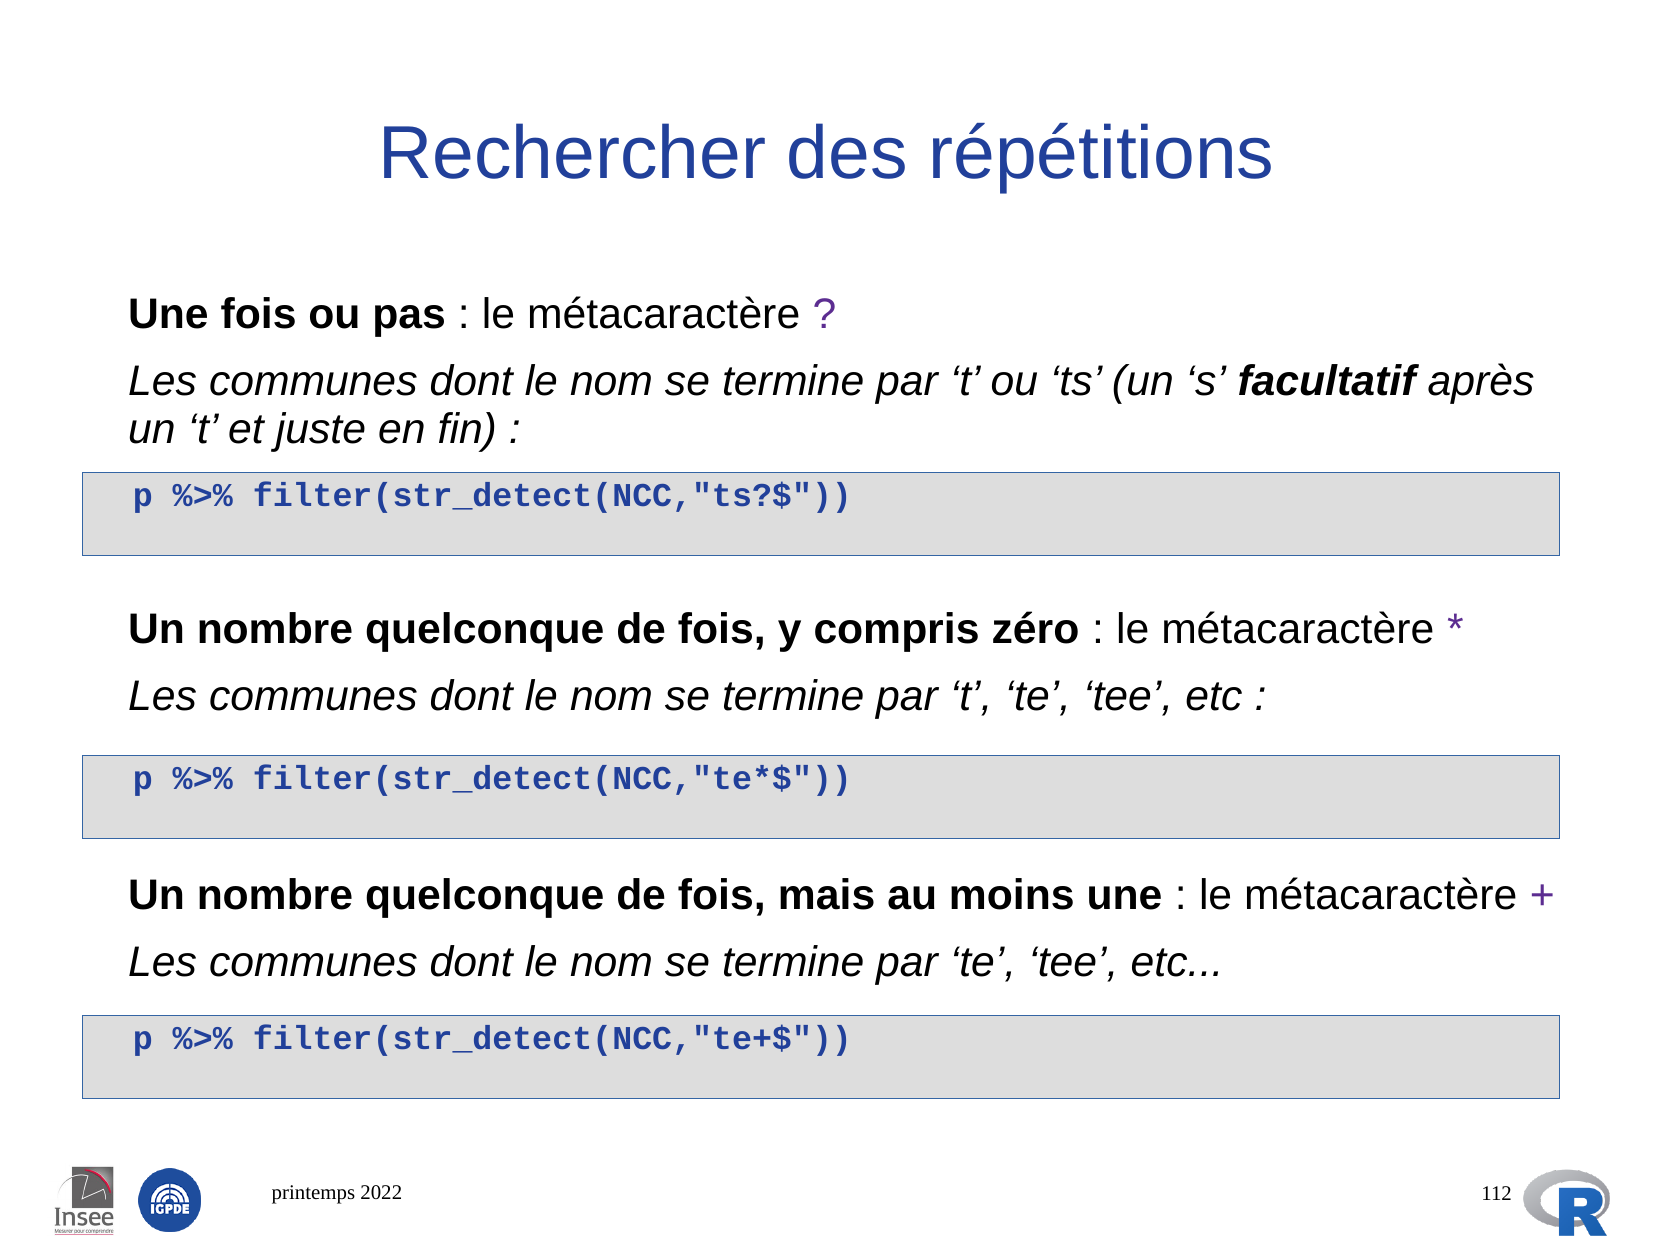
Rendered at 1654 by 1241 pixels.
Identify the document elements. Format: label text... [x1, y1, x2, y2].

text_box p %>% filter(str_detect(NCC,"te+$")) [82, 1015, 1560, 1099]
list Une fois ou pas : le métacaractère ? Les communes dont le nom se termine par ‘t’ ou ‘ts’ (un ‘s’ facultatif après un ‘t’ et juste en fin) : Un nombre quelconque de fois, y compris zéro : le métacaractère * Les communes dont le nom se termine par ‘t’, ‘te’, ‘tee’, etc : Un nombre quelconque de fois, mais au moins une : le métacaractère + Les communes dont le nom se termine par ‘te’, ‘tee’, etc... [82, 290, 1571, 1010]
text_box p %>% filter(str_detect(NCC,"ts?$")) [82, 472, 1560, 556]
picture [138, 1168, 201, 1232]
title Rechercher des répétitions [82, 49, 1571, 257]
picture [1523, 1169, 1610, 1236]
picture [47, 1163, 120, 1236]
text_box p %>% filter(str_detect(NCC,"te*$")) [82, 755, 1560, 839]
